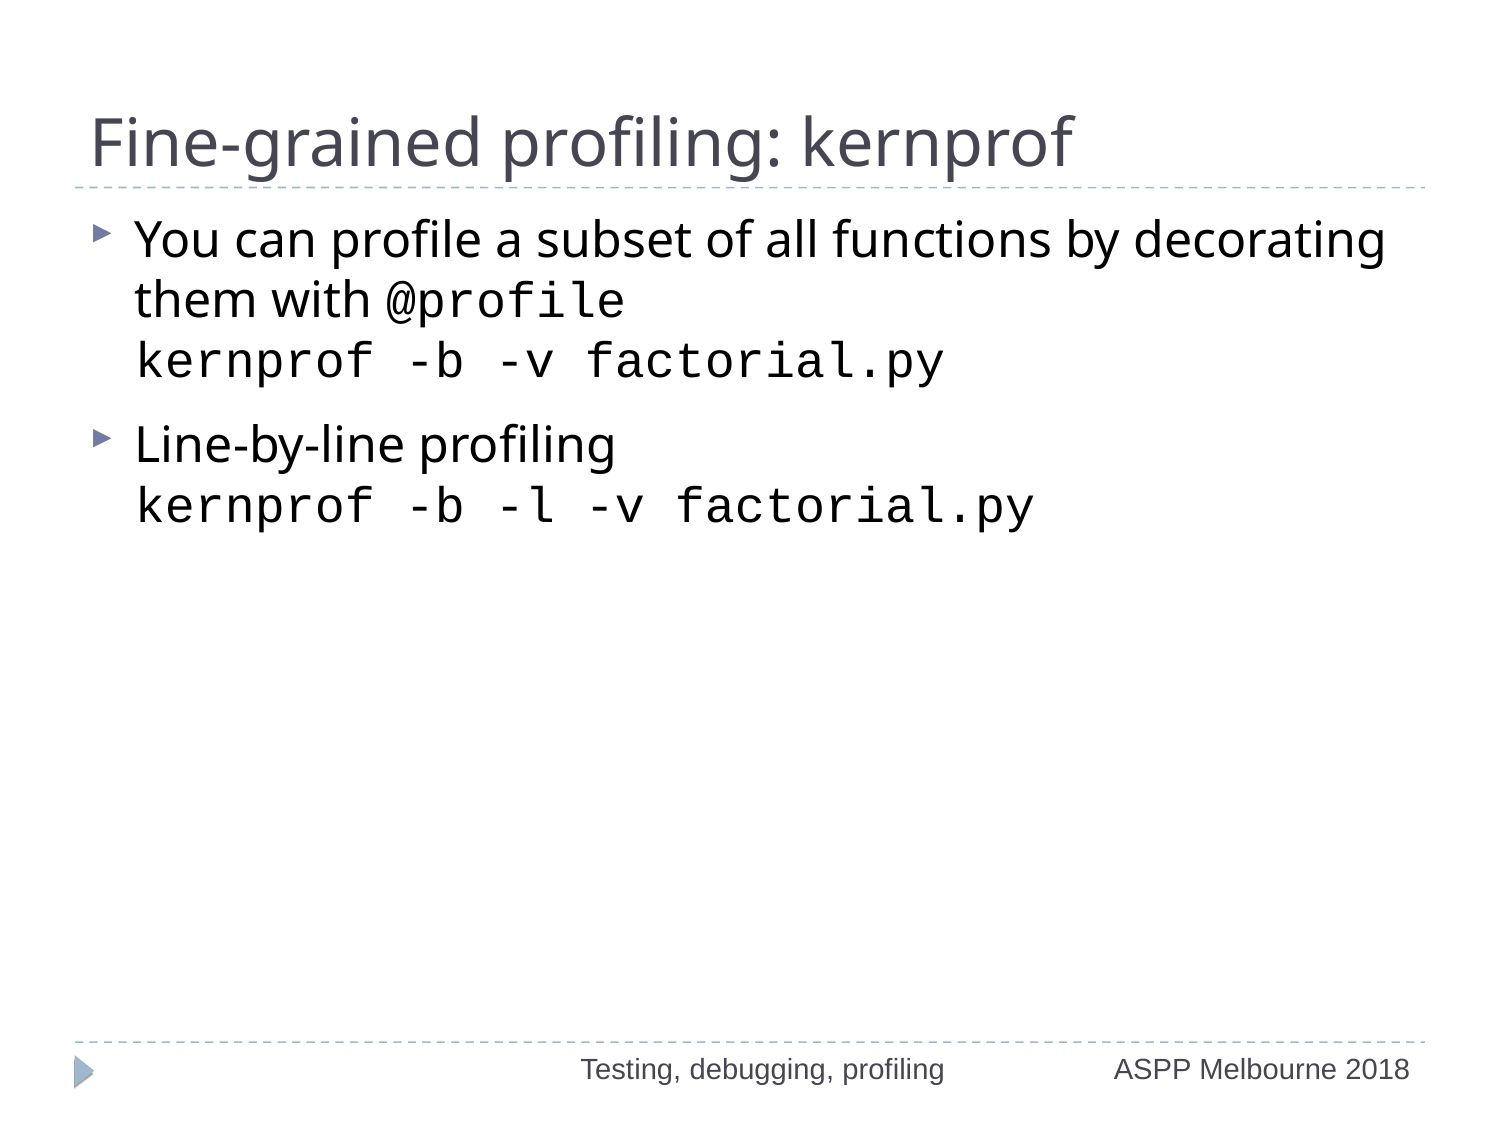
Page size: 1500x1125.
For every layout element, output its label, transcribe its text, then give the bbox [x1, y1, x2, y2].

list You can profile a subset of all functions by decorating them with @profile kernprof -b -v factorial.py Line-by-line profiling kernprof -b -l -v factorial.py [75, 200, 1425, 1010]
title Fine-grained profiling: kernprof [75, 24, 1425, 188]
slide_number ASPP Melbourne 2018 [1051, 1042, 1426, 1103]
footer Testing, debugging, profiling [475, 1042, 1051, 1103]
